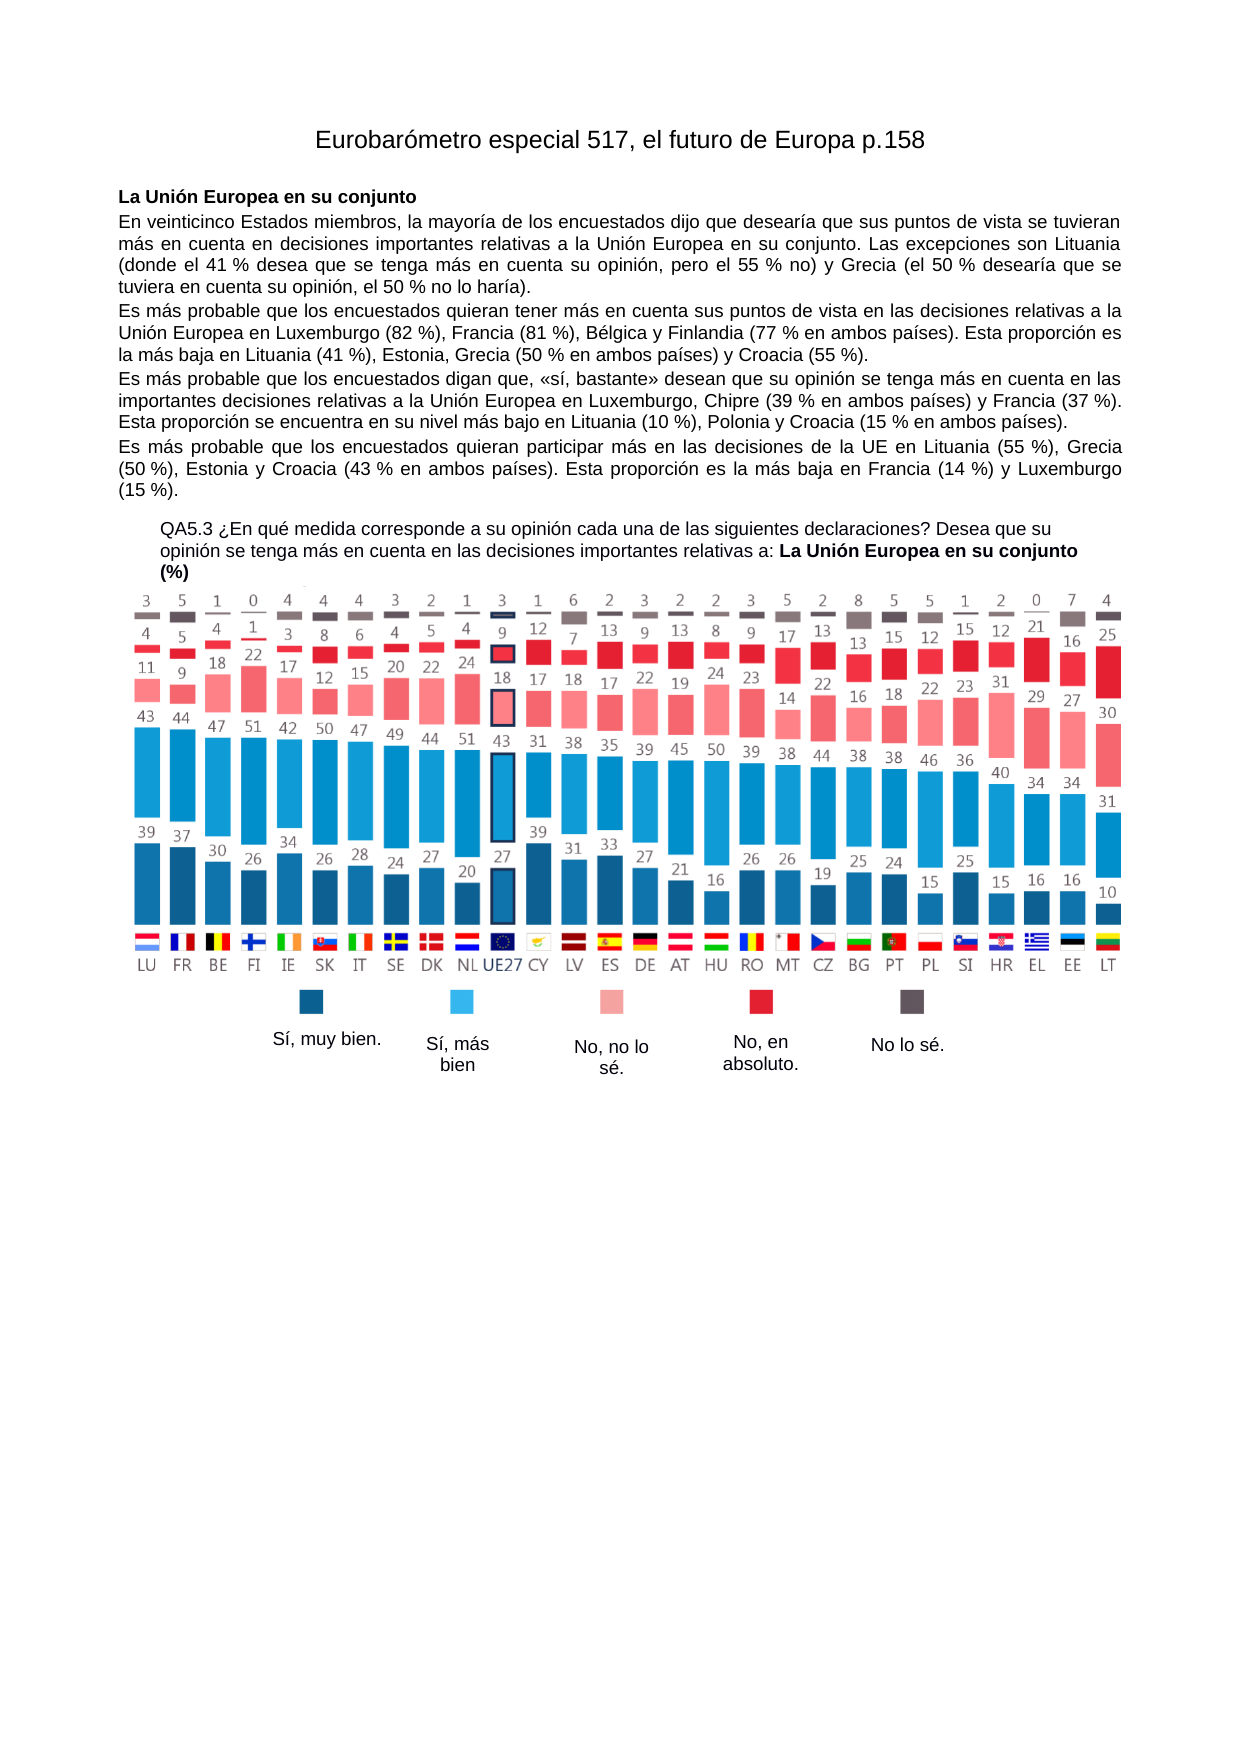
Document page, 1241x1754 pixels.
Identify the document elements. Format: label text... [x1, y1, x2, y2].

text Es más probable que los encuestados quieran participar más en las decisiones de la UE en Lituania (55 %), Grecia (50 %), Estonia y Croacia (43 % en ambos países). Esta proporción es la más baja en Francia (14 %) y Luxemburgo (15 %). [118, 436, 1122, 501]
text Es más probable que los encuestados digan que, «sí, bastante» desean que su opinión se tenga más en cuenta en las importantes decisiones relativas a la Unión Europea en Luxemburgo, Chipre (39 % en ambos países) y Francia (37 %). Esta proporción se encuentra en su nivel más bajo en Lituania (10 %), Polonia y Croacia (15 % en ambos países). [118, 368, 1122, 433]
text Es más probable que los encuestados quieran tener más en cuenta sus puntos de vista en las decisiones relativas a la Unión Europea en Luxemburgo (82 %), Francia (81 %), Bélgica y Finlandia (77 % en ambos países). Esta proporción es la más baja en Lituania (41 %), Estonia, Grecia (50 % en ambos países) y Croacia (55 %). [118, 300, 1122, 365]
picture [123, 586, 1135, 1019]
text La Unión Europea en su conjunto [118, 186, 1122, 208]
text En veinticinco Estados miembros, la mayoría de los encuestados dijo que desearía que sus puntos de vista se tuvieran más en cuenta en decisiones importantes relativas a la Unión Europea en su conjunto. Las excepciones son Lituania (donde el 41 % desea que se tenga más en cuenta su opinión, pero el 55 % no) y Grecia (el 50 % desearía que se tuviera en cuenta su opinión, el 50 % no lo haría). [118, 211, 1122, 297]
